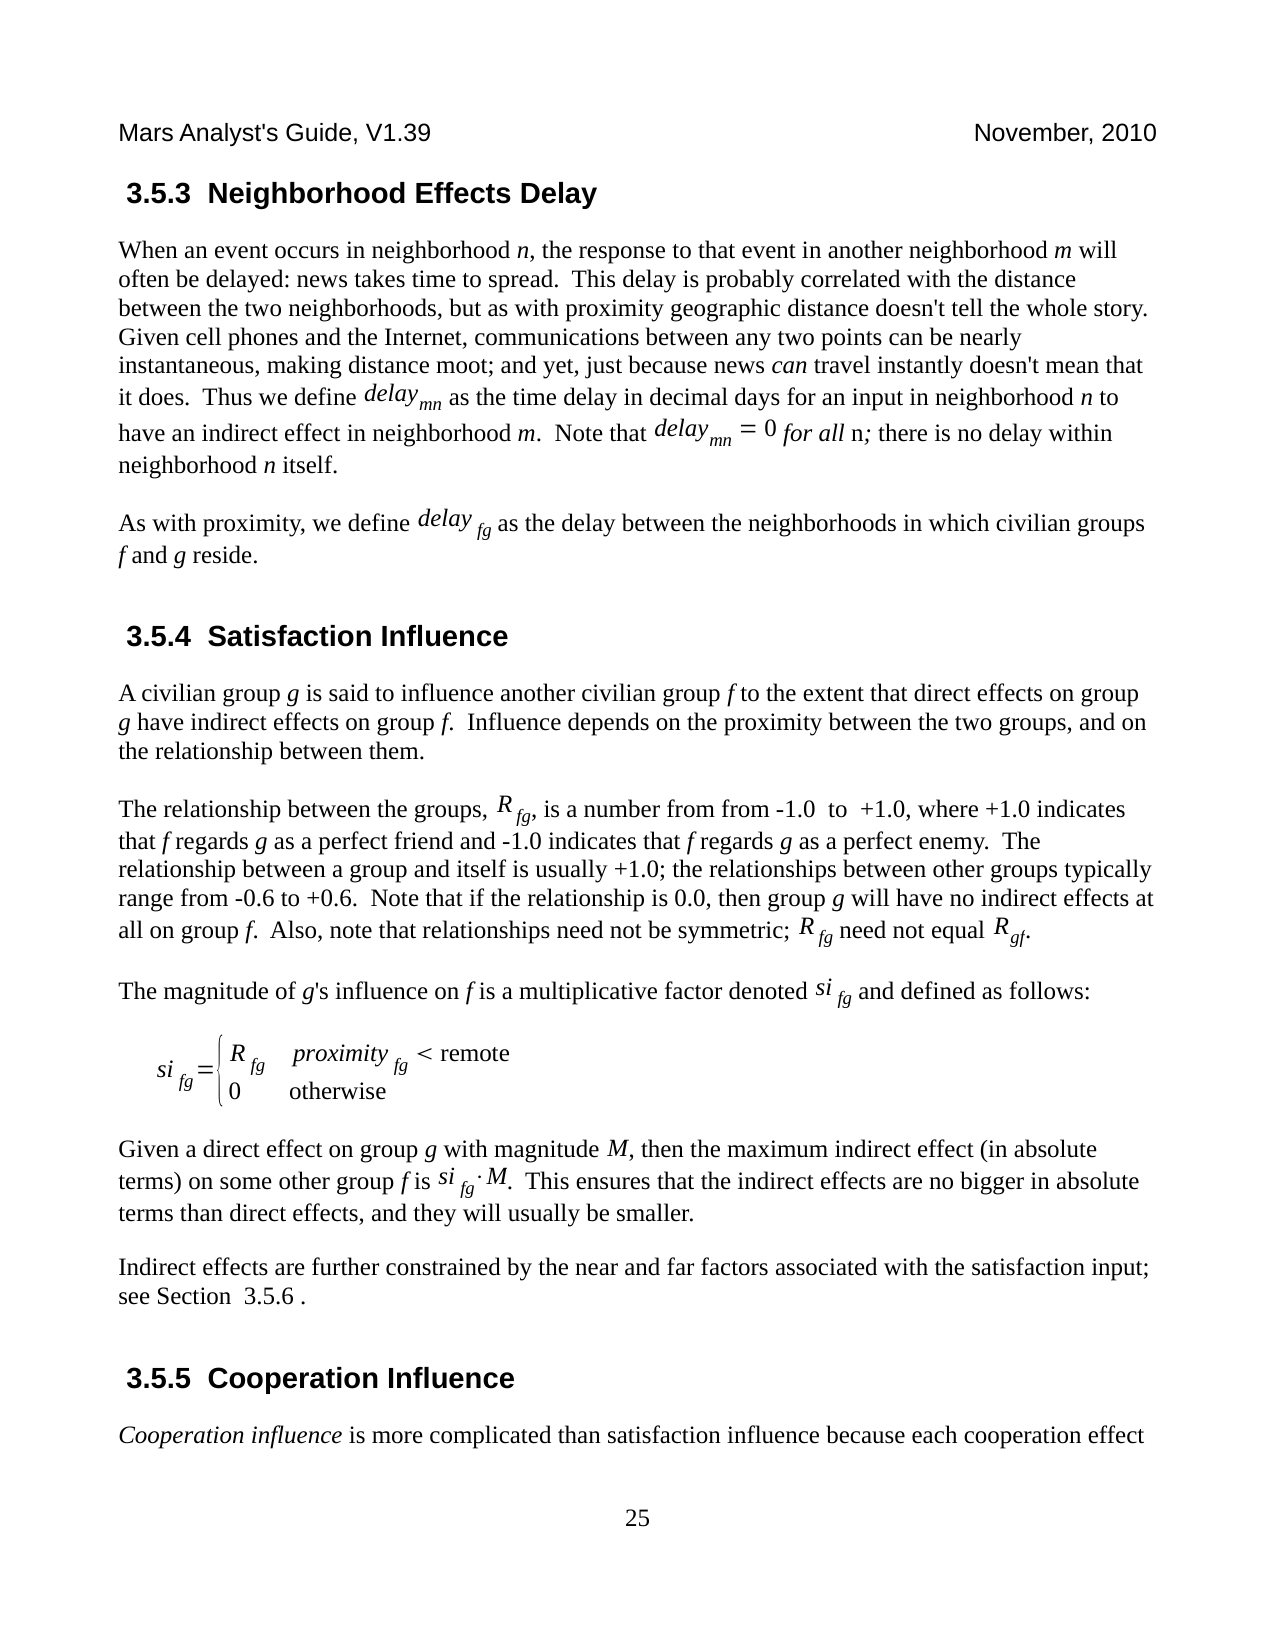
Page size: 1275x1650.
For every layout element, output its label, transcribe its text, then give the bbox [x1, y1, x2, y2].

text The magnitude of g's influence on f is a multiplicative factor denoted and defined as follows: [118, 973, 1157, 1008]
text When an event occurs in neighborhood n, the response to that event in another neighborhood m will often be delayed: news takes time to spread. This delay is probably correlated with the distance between the two neighborhoods, but as with proximity geographic distance doesn't tell the whole story. Given cell phones and the Internet, communications between any two points can be nearly instantaneous, making distance moot; and yet, just because news can travel instantly doesn't mean that it does. Thus we define as the time delay in decimal days for an input in neighborhood n to have an indirect effect in neighborhood m. Note that for all n; there is no delay within neighborhood n itself. [118, 235, 1157, 479]
text Indirect effects are further constrained by the near and far factors associated with the satisfaction input; see Section 3.5.6 . [118, 1252, 1157, 1310]
text Cooperation influence is more complicated than satisfaction influence because each cooperation effect [118, 1420, 1157, 1449]
text The relationship between the groups, , is a number from from -1.0 to +1.0, where +1.0 indicates that f regards g as a perfect friend and -1.0 indicates that f regards g as a perfect enemy. The relationship between a group and itself is usually +1.0; the relationships between other groups typically range from -0.6 to +0.6. Note that if the relationship is 0.0, then group g will have no indirect effects at all on group f. Also, note that relationships need not be symmetric; need not equal . [118, 790, 1157, 947]
subtitle Neighborhood Effects Delay [118, 176, 1157, 210]
text Given a direct effect on group g with magnitude , then the maximum indirect effect (in absolute terms) on some other group f is . This ensures that the indirect effects are no bigger in absolute terms than direct effects, and they will usually be smaller. [118, 1134, 1157, 1227]
subtitle Satisfaction Influence [118, 619, 1157, 653]
subtitle Cooperation Influence [118, 1361, 1157, 1394]
text As with proximity, we define as the delay between the neighborhoods in which civilian groups f and g reside. [118, 504, 1157, 568]
text A civilian group g is said to influence another civilian group f to the extent that direct effects on group g have indirect effects on group f. Influence depends on the proximity between the two groups, and on the relationship between them. [118, 678, 1157, 765]
